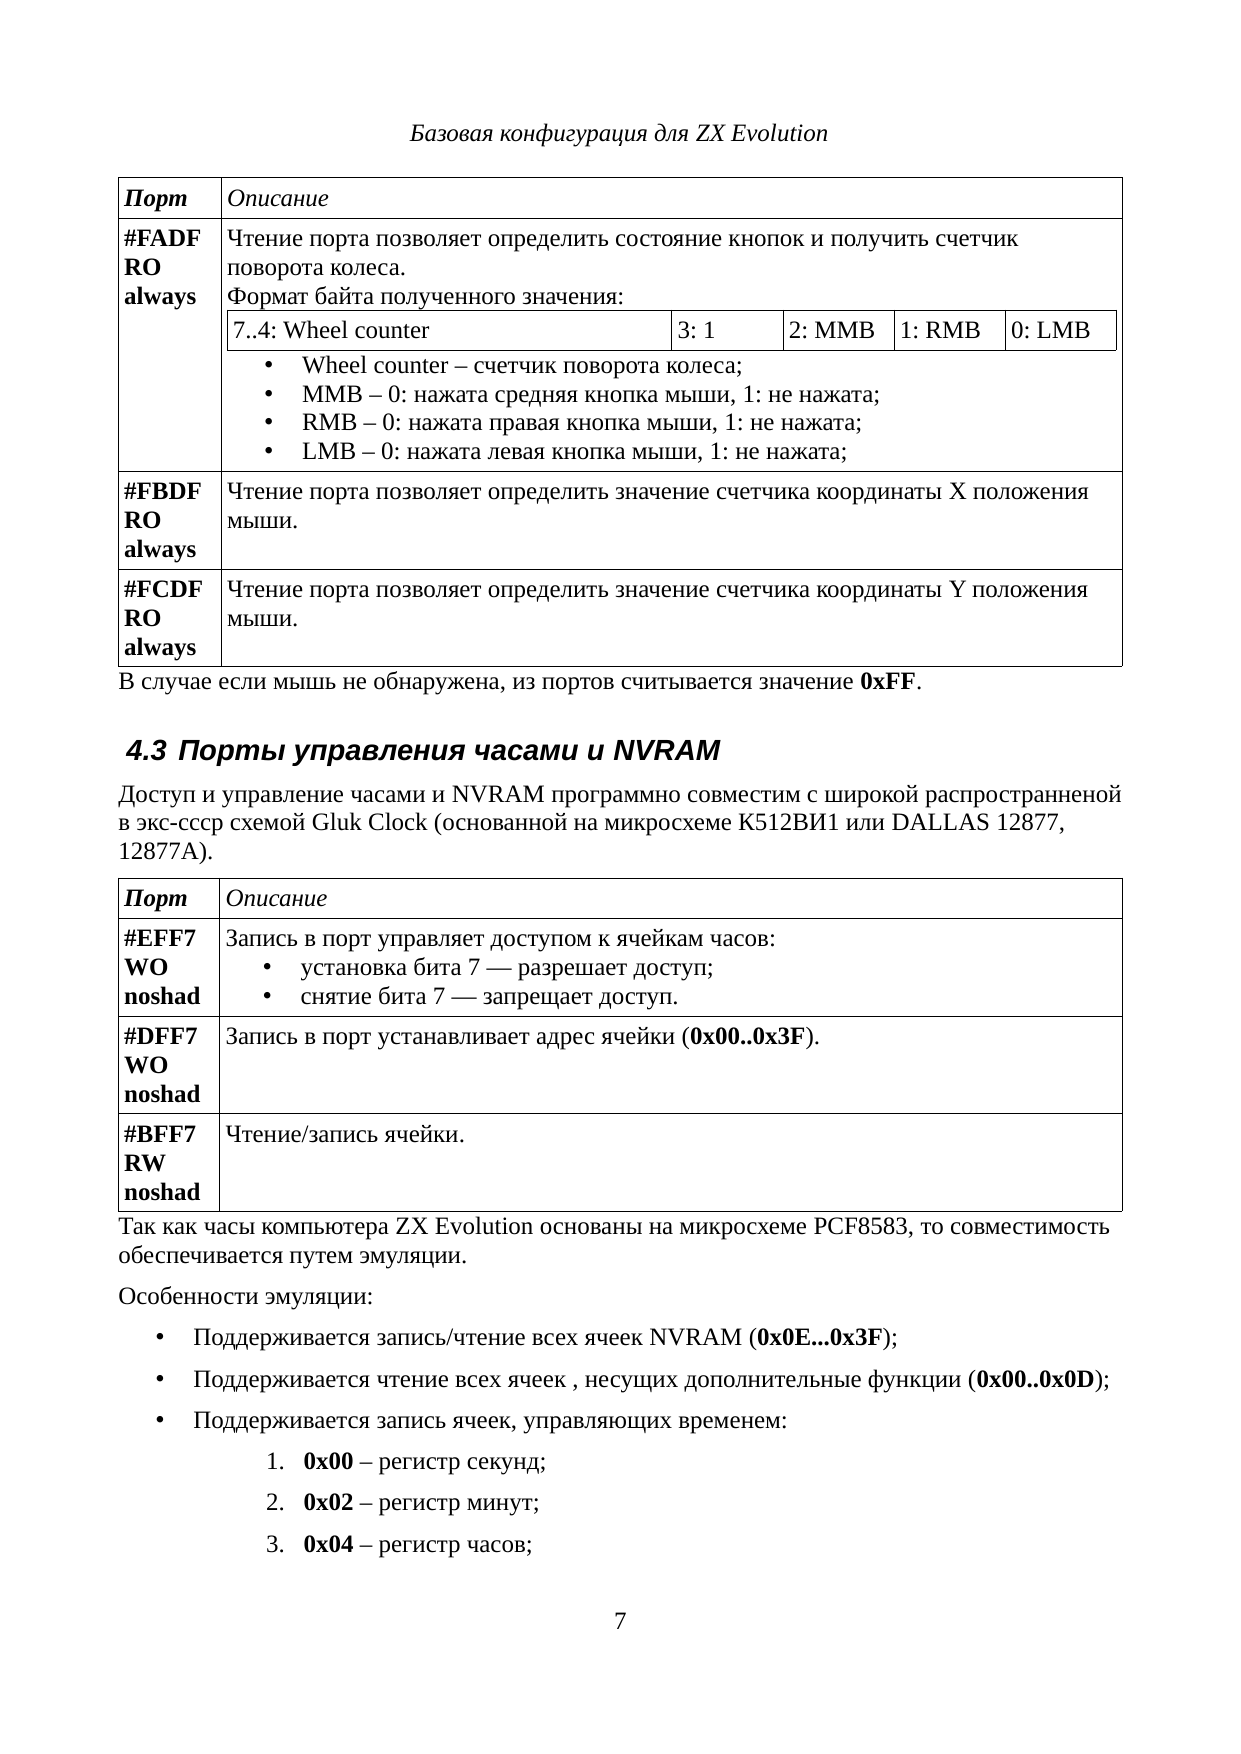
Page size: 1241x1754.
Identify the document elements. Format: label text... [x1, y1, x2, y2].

table_header 7..4: Wheel counter [228, 311, 671, 350]
text В случае если мышь не обнаружена, из портов считывается значение 0xFF. [118, 667, 1122, 695]
table_cell #FCDF RO always [119, 570, 221, 666]
list 0x00 – регистр секунд; [266, 1446, 1122, 1475]
list 0x04 – регистр часов; [266, 1529, 1122, 1557]
table_header 2: MMB [784, 311, 894, 350]
list Поддерживается чтение всех ячеек , несущих дополнительные функции (0x00..0x0D); [156, 1364, 1122, 1392]
table_cell Запись в порт управляет доступом к ячейкам часов: установка бита 7 — разрешает доступ; снятие бита 7 — запрещает доступ. [220, 919, 1122, 1016]
table_cell #BFF7 RW noshad [119, 1114, 219, 1211]
table_cell #EFF7 WO noshad [119, 919, 219, 1016]
table_cell Чтение порта позволяет определить состояние кнопок и получить счетчик поворота колеса. Формат байта полученного значения: Wheel counter – счетчик поворота колеса; MMB – 0: нажата средняя кнопка мыши, 1: не нажата; RMB – 0: нажата правая кнопка мыши, 1: не нажата; LMB – 0: нажата левая кнопка мыши, 1: не нажата; [222, 219, 1122, 471]
text Особенности эмуляции: [118, 1281, 1122, 1310]
table_cell #FBDF RO always [119, 472, 221, 568]
table_cell Чтение порта позволяет определить значение счетчика координаты Y положения мыши. [222, 570, 1122, 666]
subtitle Порты управления часами и NVRAM [118, 733, 1122, 766]
table_cell #DFF7 WO noshad [119, 1017, 219, 1113]
table_cell Чтение порта позволяет определить значение счетчика координаты X положения мыши. [222, 472, 1122, 568]
list Поддерживается запись ячеек, управляющих временем: [156, 1405, 1122, 1434]
list 0x02 – регистр минут; [266, 1487, 1122, 1516]
table_header Порт [119, 178, 221, 217]
table_cell #FADF RO always [119, 219, 221, 471]
table_header Порт [119, 879, 219, 918]
text Так как часы компьютера ZX Evolution основаны на микросхеме PCF8583, то совместимость обеспечивается путем эмуляции. [118, 1212, 1122, 1269]
text Доступ и управление часами и NVRAM программно совместим с широкой распространненой в экс-ссср схемой Gluk Clock (основанной на микросхеме К512ВИ1 или DALLAS 12877, 12877A). [118, 779, 1122, 865]
table_header 3: 1 [672, 311, 783, 350]
table_header 1: RMB [895, 311, 1005, 350]
table_cell Чтение/запись ячейки. [220, 1114, 1122, 1211]
table_cell Запись в порт устанавливает адрес ячейки (0x00..0x3F). [220, 1017, 1122, 1113]
list Поддерживается запись/чтение всех ячеек NVRAM (0x0E...0x3F); [156, 1322, 1122, 1351]
table_header 0: LMB [1006, 311, 1116, 350]
table_header Описание [220, 879, 1122, 918]
table_header Описание [222, 178, 1122, 217]
